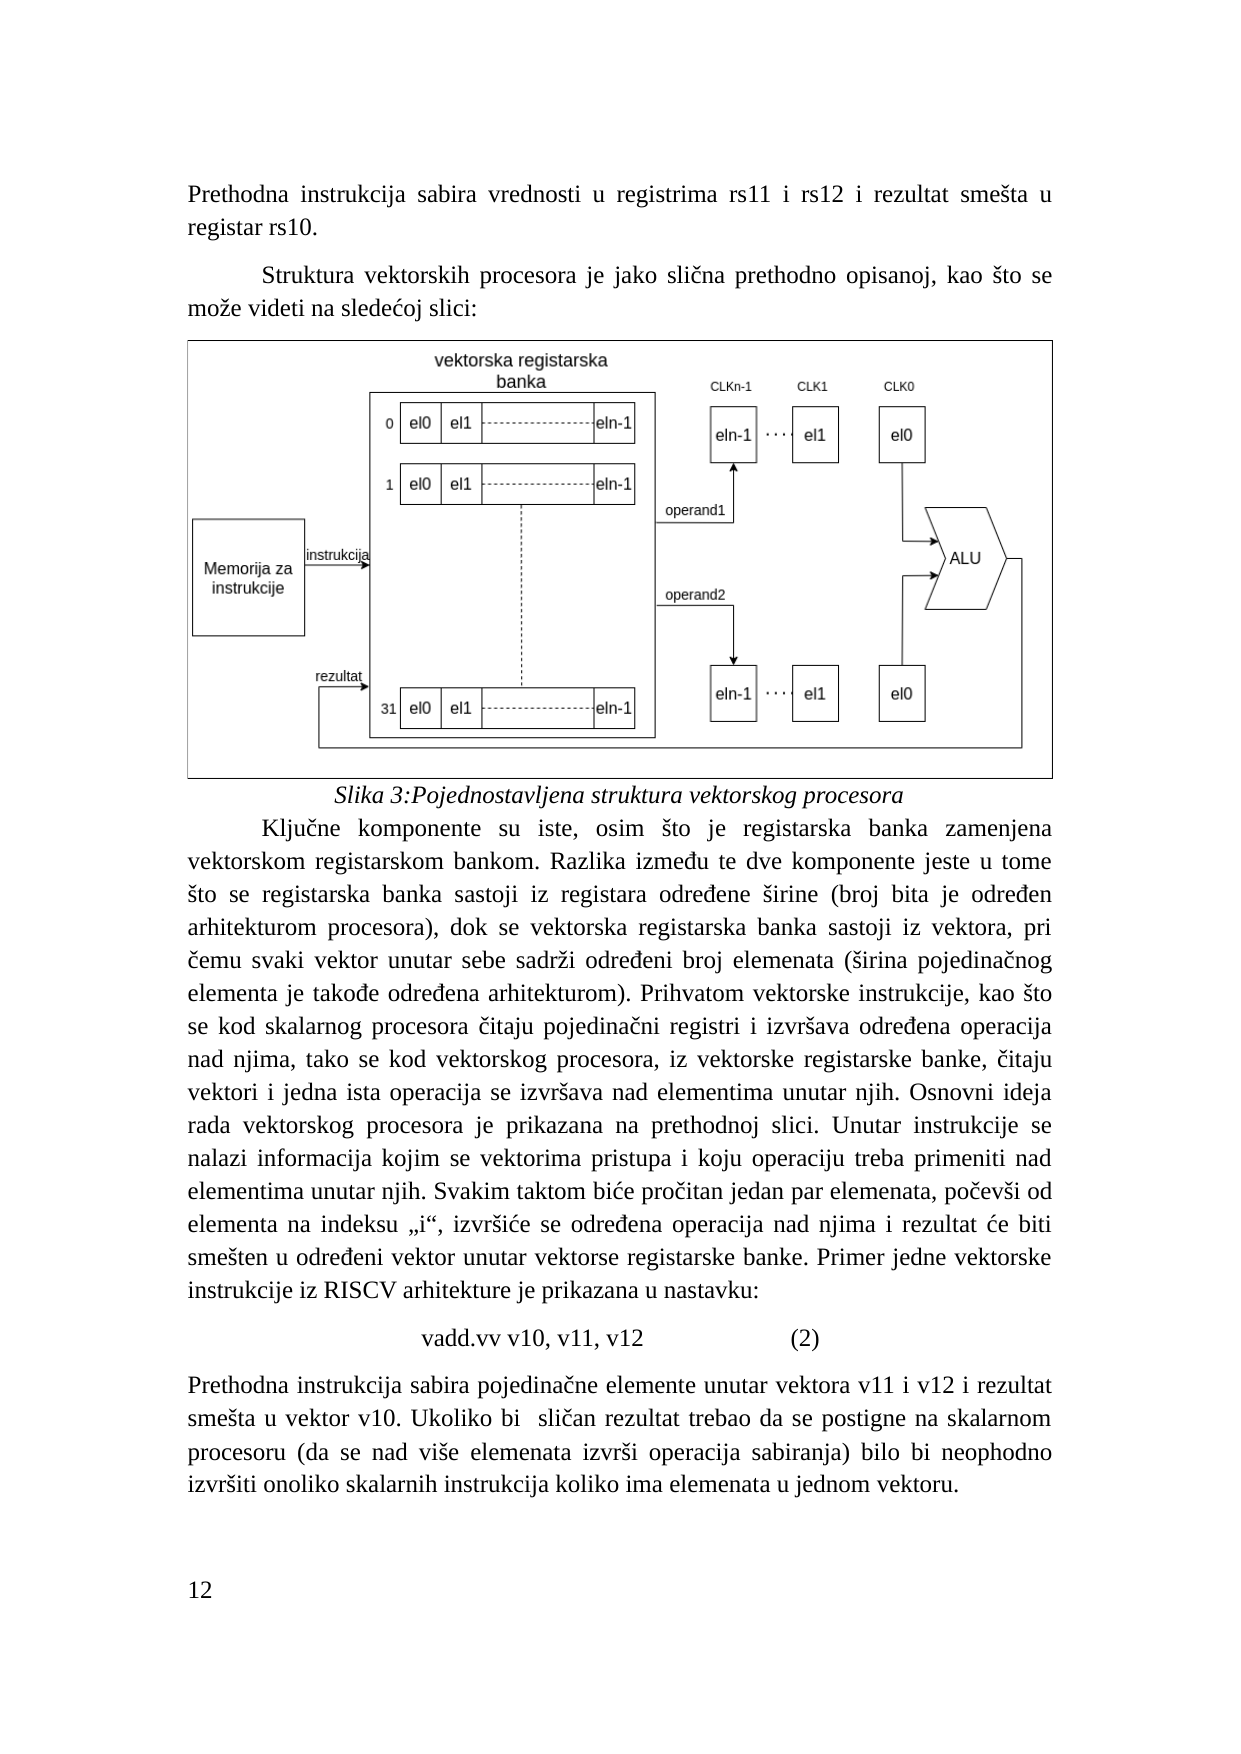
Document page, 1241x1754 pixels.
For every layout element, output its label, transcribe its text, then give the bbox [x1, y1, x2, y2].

picture [187, 340, 1053, 780]
text Struktura vektorskih procesora je jako slična prethodno opisanoj, kao što se može videti na sledećoj slici: [187, 260, 1053, 322]
text Ključne komponente su iste, osim što je registarska banka zamenjena vektorskom registarskom bankom. Razlika između te dve komponente jeste u tome što se registarska banka sastoji iz registara određene širine (broj bita je određen arhitekturom procesora), dok se vektorska registarska banka sastoji iz vektora, pri čemu svaki vektor unutar sebe sadrži određeni broj elemenata (širina pojedinačnog elementa je takođe određena arhitekturom). Prihvatom vektorske instrukcije, kao što se kod skalarnog procesora čitaju pojedinačni registri i izvršava određena operacija nad njima, tako se kod vektorskog procesora, iz vektorske registarske banke, čitaju vektori i jedna ista operacija se izvršava nad elementima unutar njih. Osnovni ideja rada vektorskog procesora je prikazana na prethodnoj slici. Unutar instrukcije se nalazi informacija kojim se vektorima pristupa i koju operaciju treba primeniti nad elementima unutar njih. Svakim taktom biće pročitan jedan par elemenata, počevši od elementa na indeksu „i“, izvršiće se određena operacija nad njima i rezultat će biti smešten u određeni vektor unutar vektorse registarske banke. Primer jedne vektorske instrukcije iz RISCV arhitekture je prikazana u nastavku: [187, 809, 1053, 1304]
text Prethodna instrukcija sabira pojedinačne elemente unutar vektora v11 i v12 i rezultat smešta u vektor v10. Ukoliko bi sličan rezultat trebao da se postigne na skalarnom procesoru (da se nad više elemenata izvrši operacija sabiranja) bilo bi neophodno izvršiti onoliko skalarnih instrukcija koliko ima elemenata u jednom vektoru. [187, 1371, 1053, 1498]
text Slika 3:Pojednostavljena struktura vektorskog procesora [187, 780, 1053, 809]
text Prethodna instrukcija sabira vrednosti u registrima rs11 i rs12 i rezultat smešta u registar rs10. [187, 179, 1053, 241]
text vadd.vv v10, v11, v12 (2) [187, 1323, 1053, 1352]
